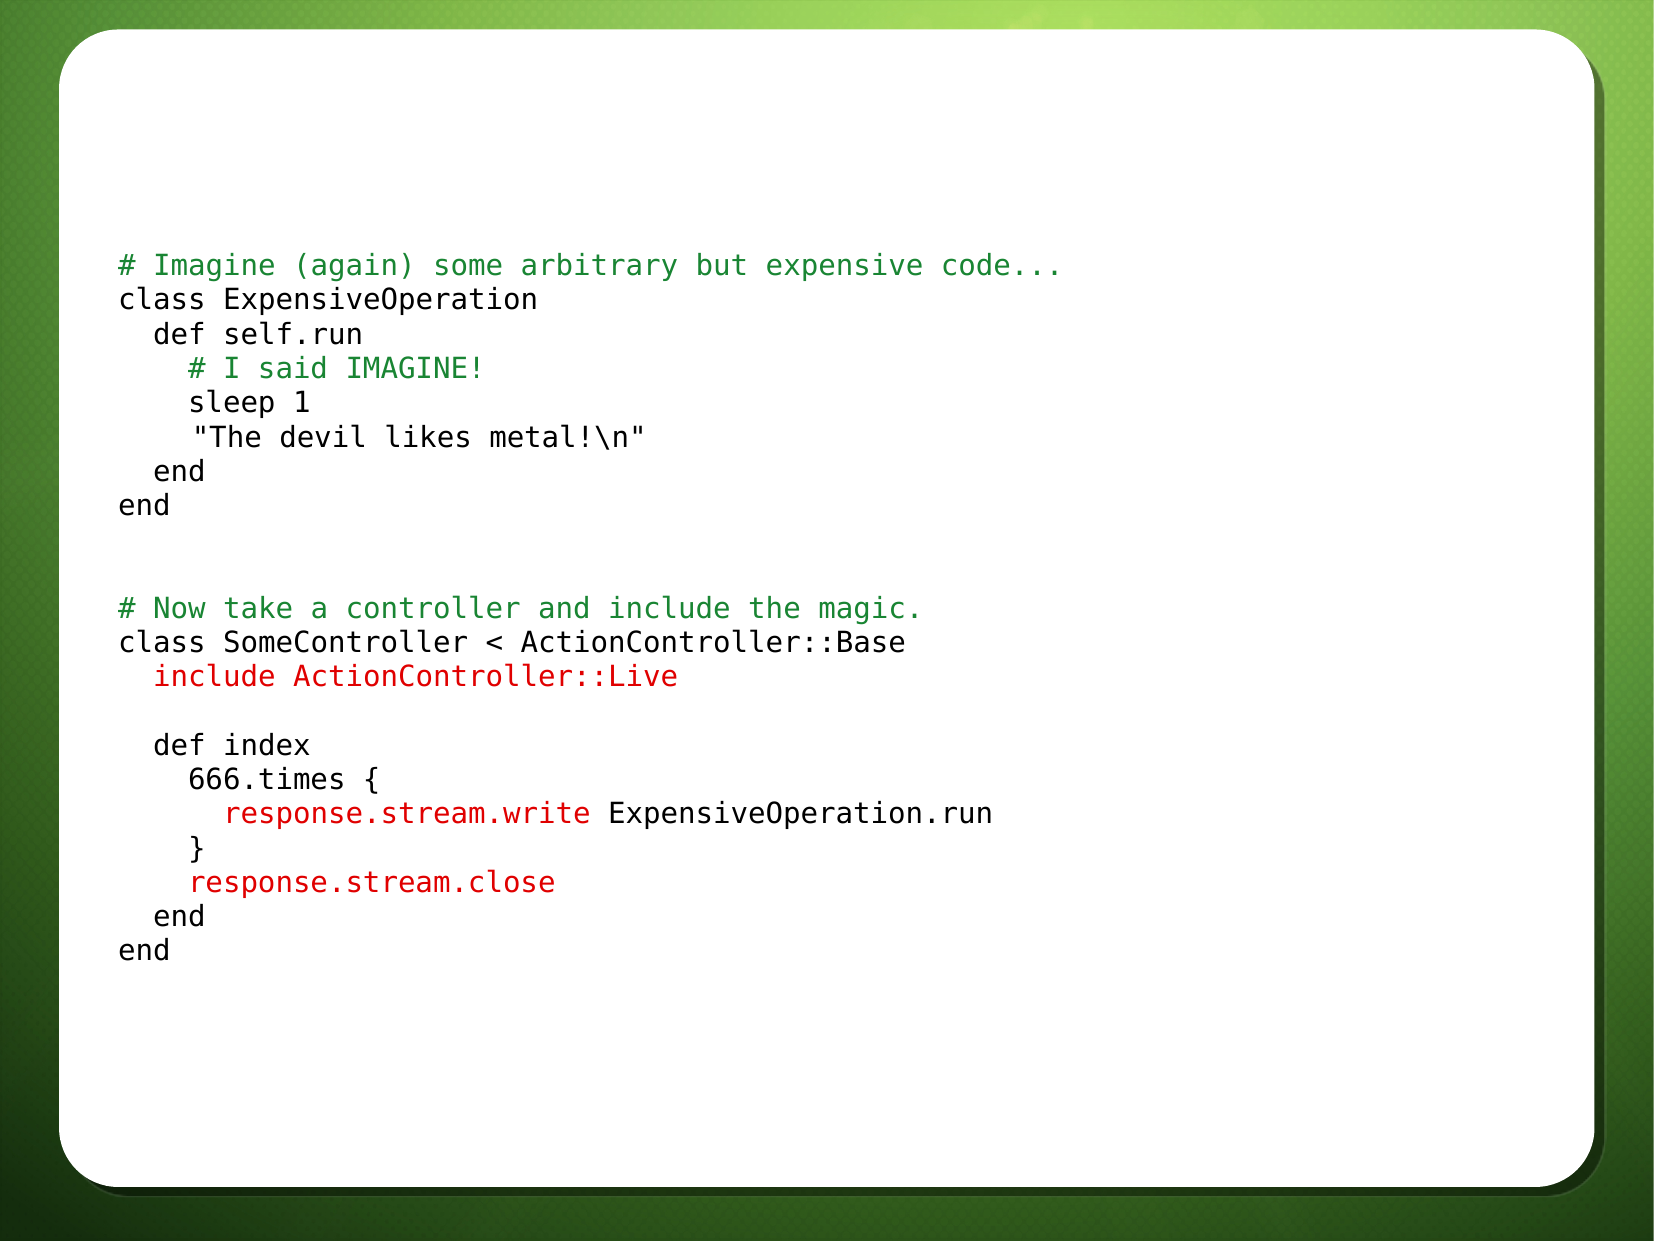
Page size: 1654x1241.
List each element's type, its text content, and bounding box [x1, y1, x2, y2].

picture [0, 0, 1654, 1241]
subtitle # Imagine (again) some arbitrary but expensive code... class ExpensiveOperation def self.run # I said IMAGINE! sleep 1 "The devil likes metal!\n" end end # Now take a controller and include the magic. class SomeController < ActionController::Base include ActionController::Live def index 666.times { response.stream.write ExpensiveOperation.run } response.stream.close end end [59, 29, 1595, 1187]
